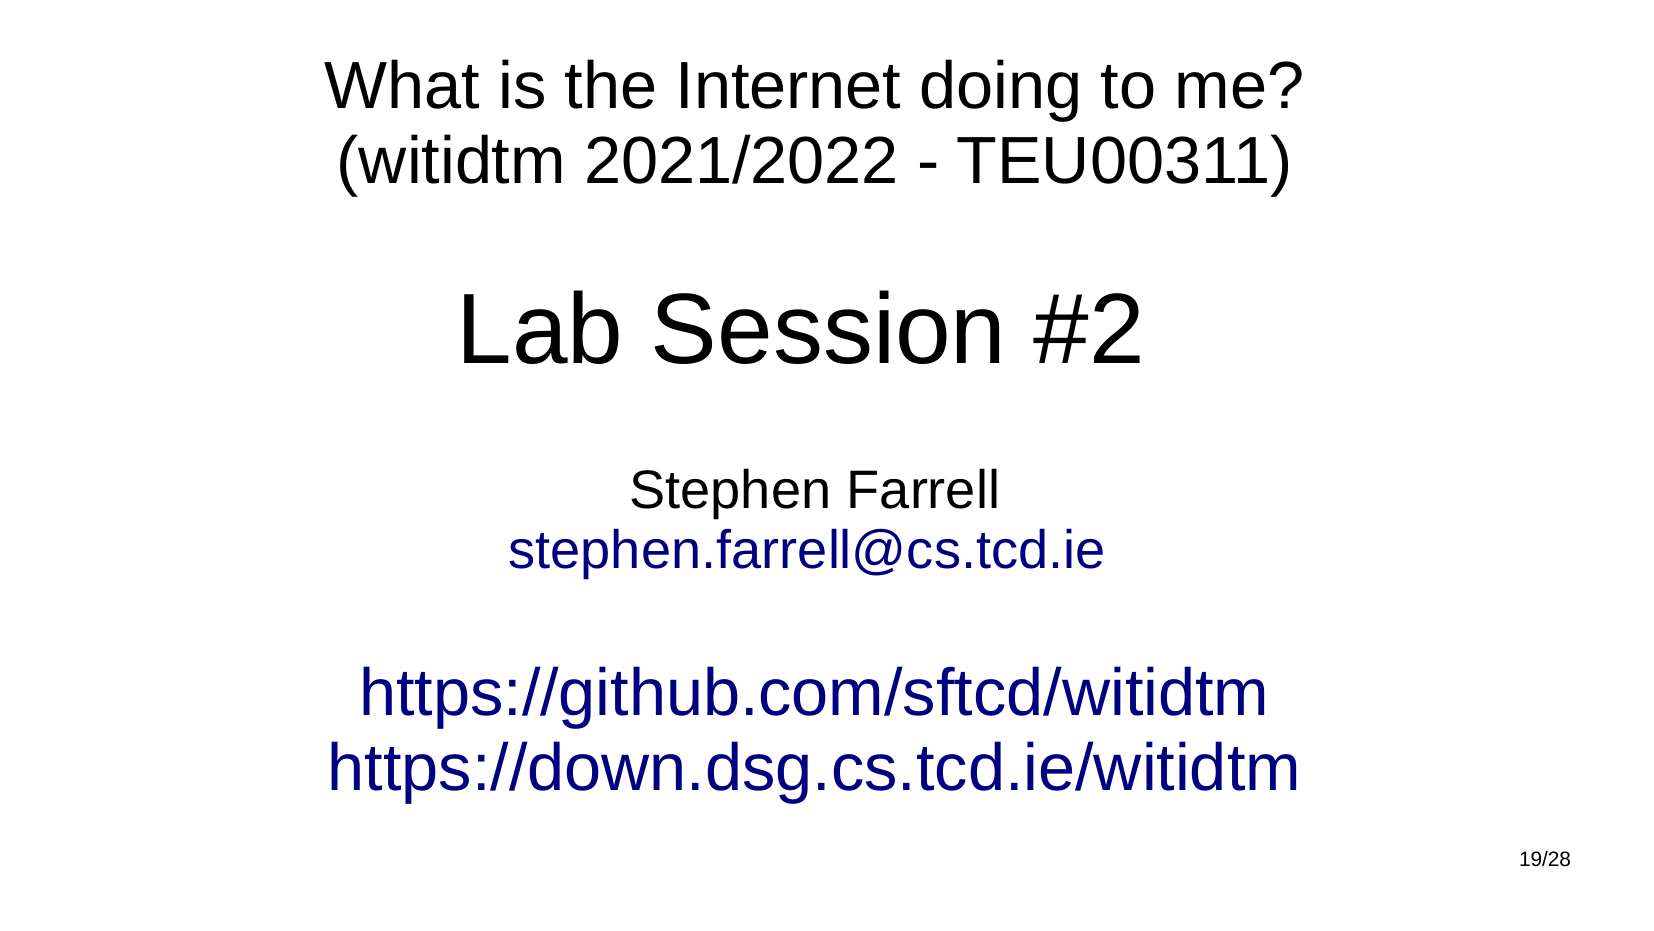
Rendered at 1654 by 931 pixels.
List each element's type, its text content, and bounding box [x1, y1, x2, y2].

subtitle What is the Internet doing to me? (witidtm 2021/2022 - TEU00311) Lab Session #2 Stephen Farrell stephen.farrell@cs.tcd.ie https://github.com/sftcd/witidtm https://down.dsg.cs.tcd.ie/witidtm [70, 48, 1559, 922]
